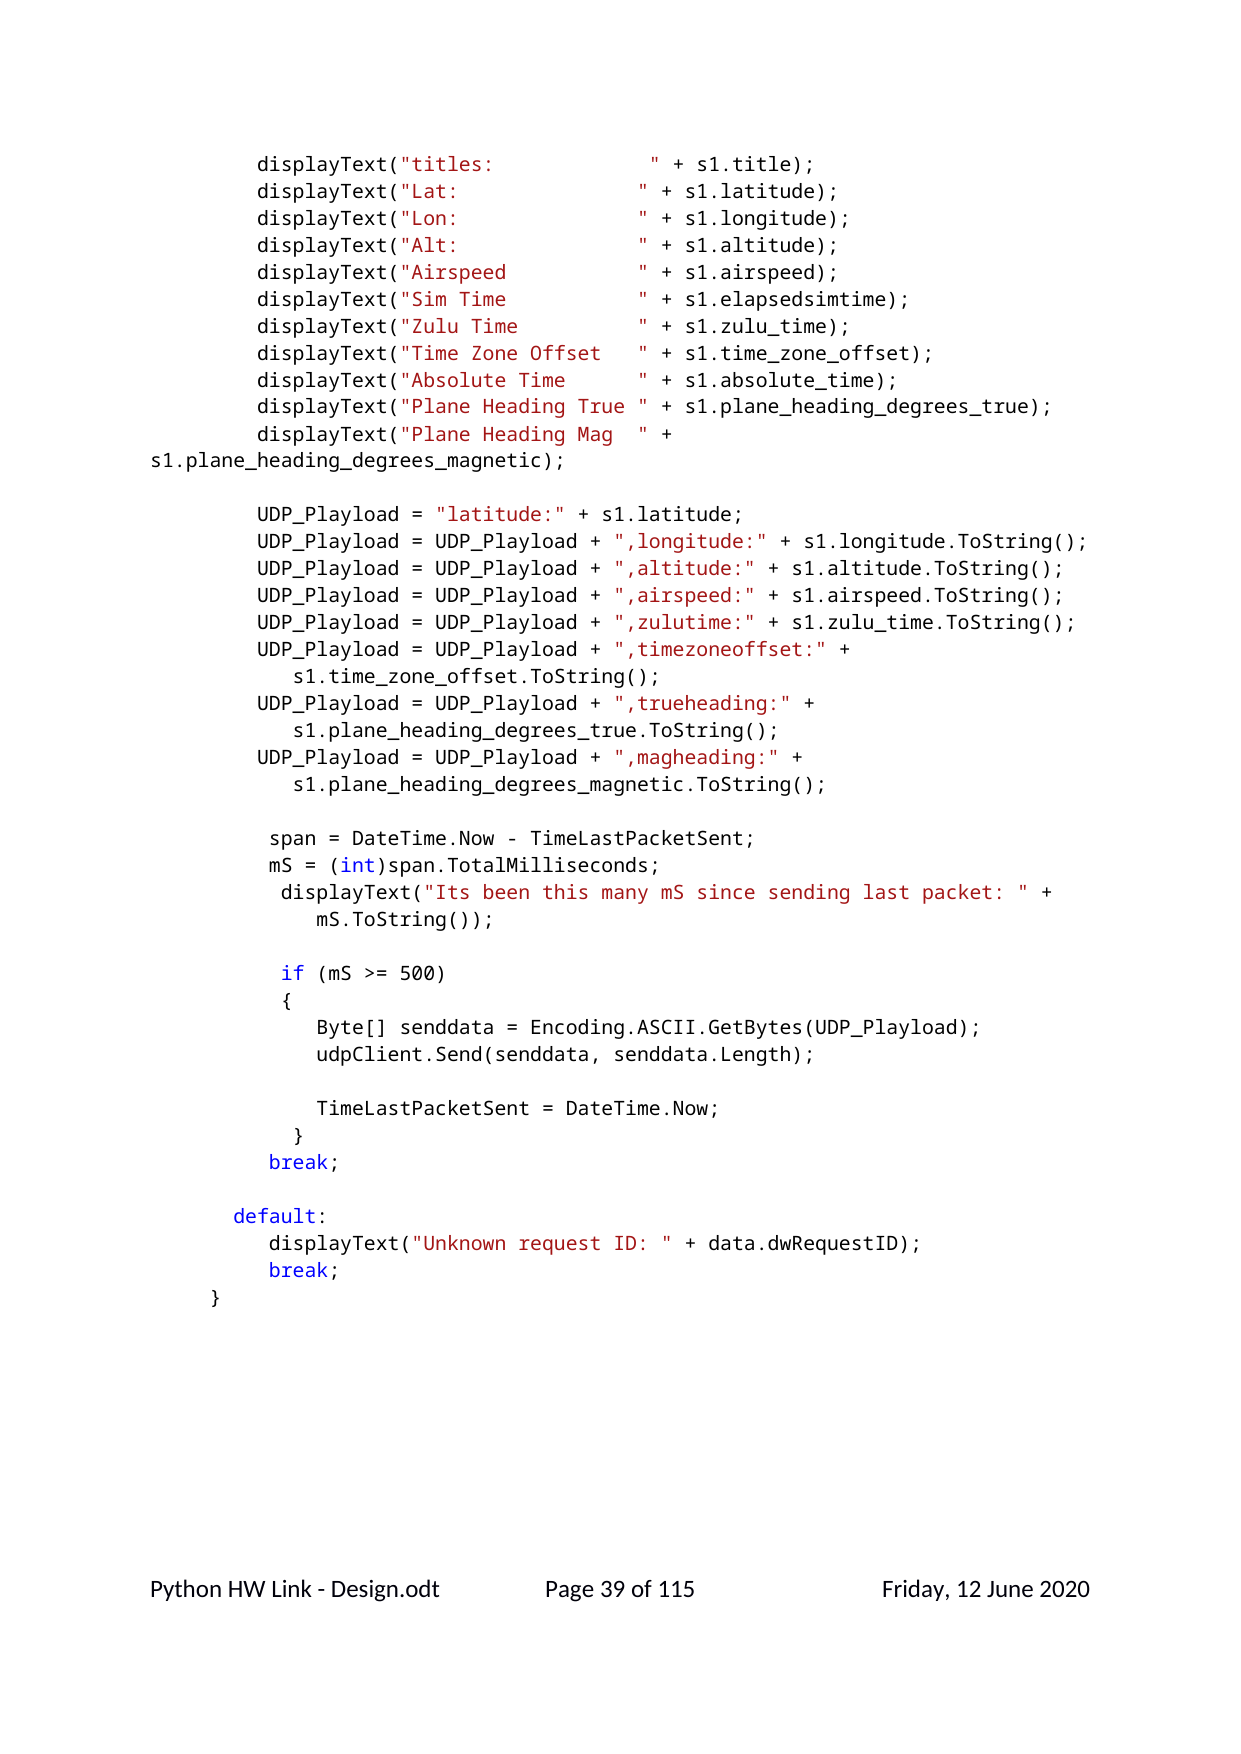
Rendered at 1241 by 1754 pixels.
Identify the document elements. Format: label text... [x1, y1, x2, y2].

text s1.time_zone_offset.ToString(); [150, 663, 1090, 689]
text displayText("Lon: " + s1.longitude); [150, 204, 1090, 231]
text UDP_Playload = UDP_Playload + ",airspeed:" + s1.airspeed.ToString(); [150, 582, 1090, 609]
text s1.plane_heading_degrees_magnetic.ToString(); [150, 771, 1090, 797]
text displayText("Zulu Time " + s1.zulu_time); [150, 312, 1090, 339]
text if (mS >= 500) [150, 959, 1090, 986]
text TimeLastPacketSent = DateTime.Now; [150, 1094, 1090, 1121]
text default: [150, 1202, 1090, 1229]
text UDP_Playload = UDP_Playload + ",zulutime:" + s1.zulu_time.ToString(); [150, 609, 1090, 636]
text break; [150, 1256, 1090, 1283]
text s1.plane_heading_degrees_true.ToString(); [150, 717, 1090, 743]
text UDP_Playload = UDP_Playload + ",timezoneoffset:" + [150, 636, 1090, 663]
text UDP_Playload = UDP_Playload + ",longitude:" + s1.longitude.ToString(); [150, 528, 1090, 555]
text mS = (int)span.TotalMilliseconds; [150, 851, 1090, 878]
text UDP_Playload = UDP_Playload + ",magheading:" + [150, 743, 1090, 771]
text { [150, 986, 1090, 1013]
text span = DateTime.Now - TimeLastPacketSent; [150, 824, 1090, 851]
text displayText("Time Zone Offset " + s1.time_zone_offset); [150, 339, 1090, 366]
text UDP_Playload = UDP_Playload + ",altitude:" + s1.altitude.ToString(); [150, 555, 1090, 582]
text displayText("Airspeed " + s1.airspeed); [150, 258, 1090, 285]
text UDP_Playload = "latitude:" + s1.latitude; [150, 501, 1090, 528]
text udpClient.Send(senddata, senddata.Length); [150, 1040, 1090, 1067]
text displayText("Plane Heading True " + s1.plane_heading_degrees_true); [150, 393, 1090, 420]
text } [150, 1283, 1090, 1310]
text break; [150, 1148, 1090, 1175]
text mS.ToString()); [150, 905, 1090, 932]
text displayText("Absolute Time " + s1.absolute_time); [150, 366, 1090, 393]
text displayText("Its been this many mS since sending last packet: " + [150, 878, 1090, 905]
text displayText("titles: " + s1.title); [150, 150, 1090, 177]
text displayText("Lat: " + s1.latitude); [150, 177, 1090, 204]
text Byte[] senddata = Encoding.ASCII.GetBytes(UDP_Playload); [150, 1013, 1090, 1040]
text } [150, 1121, 1090, 1148]
text UDP_Playload = UDP_Playload + ",trueheading:" + [150, 689, 1090, 717]
text displayText("Plane Heading Mag " + s1.plane_heading_degrees_magnetic); [150, 420, 1090, 474]
text displayText("Unknown request ID: " + data.dwRequestID); [150, 1229, 1090, 1256]
text displayText("Alt: " + s1.altitude); [150, 231, 1090, 258]
text displayText("Sim Time " + s1.elapsedsimtime); [150, 285, 1090, 312]
